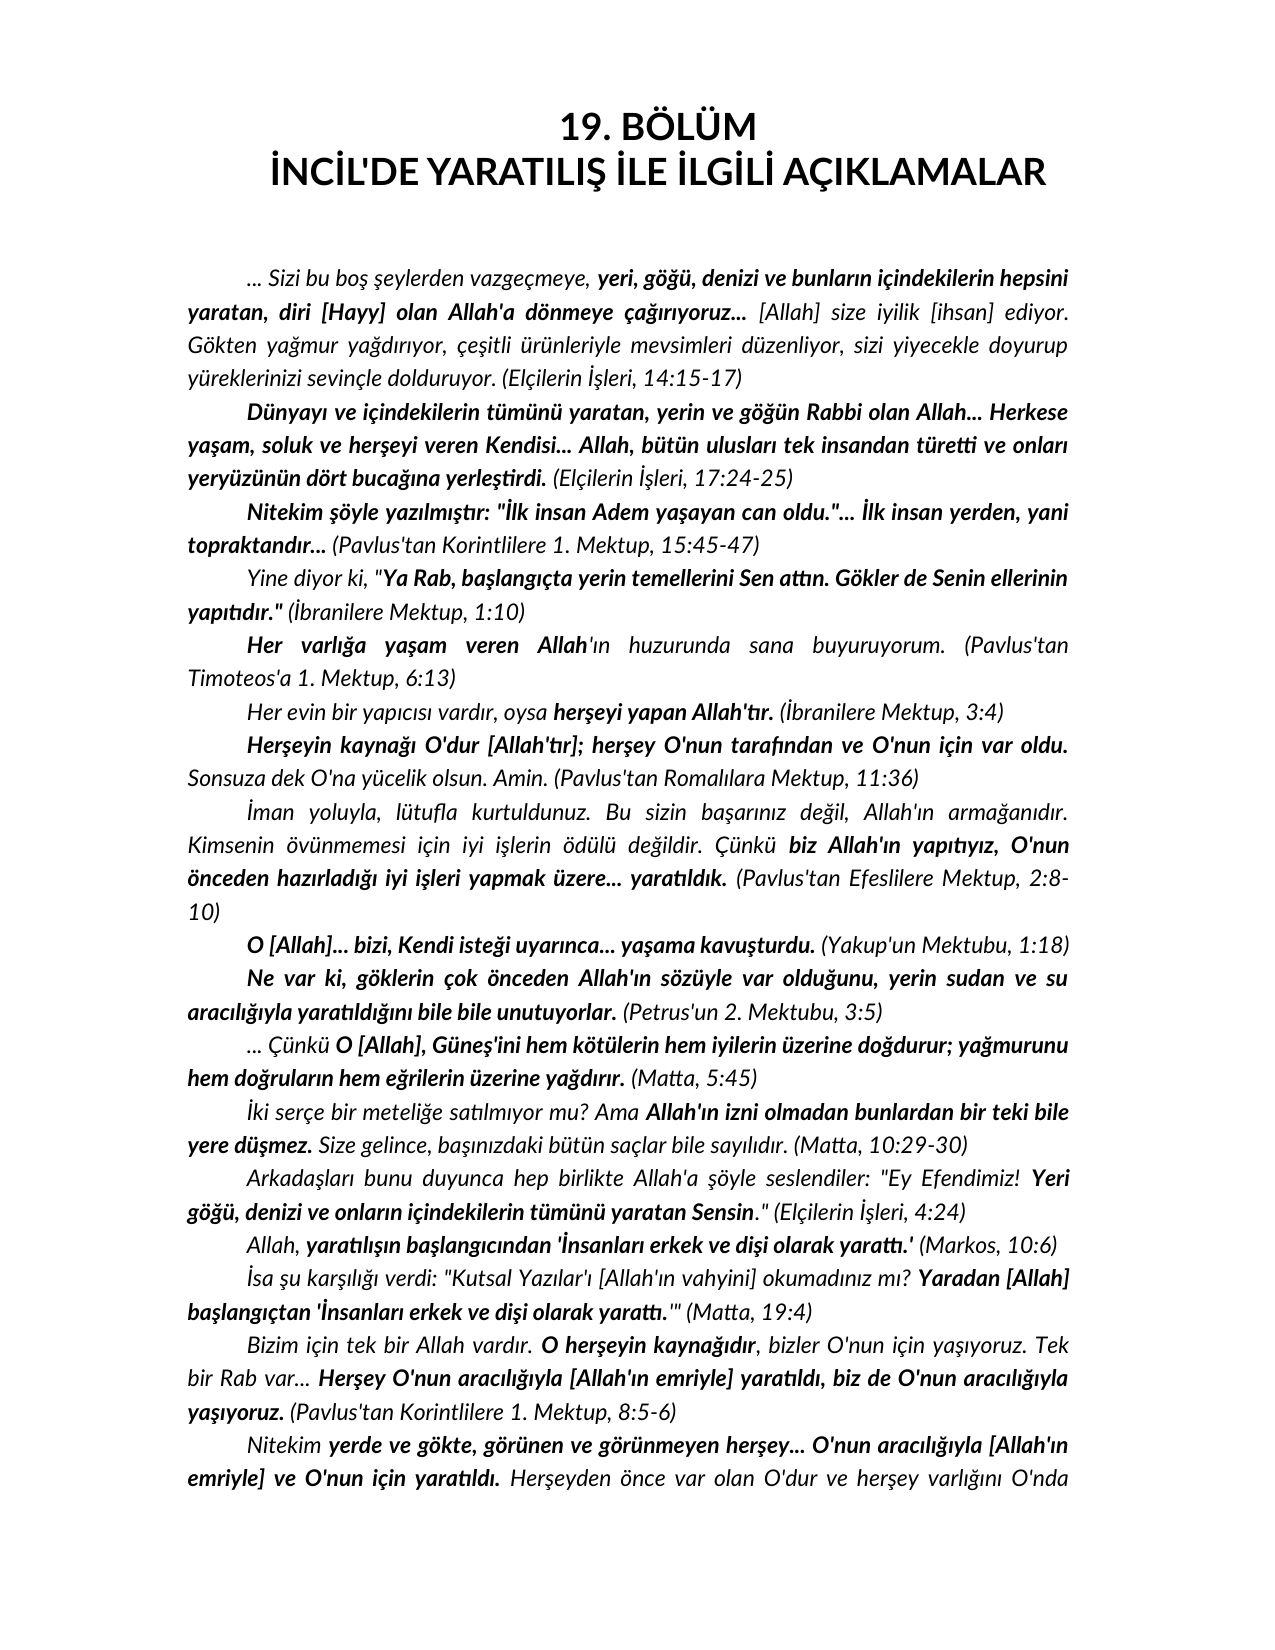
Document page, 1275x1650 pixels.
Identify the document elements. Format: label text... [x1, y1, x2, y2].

text Herşeyin kaynağı O'dur [Allah'tır]; herşey O'nun tarafından ve O'nun için var oldu. Sonsuza dek O'na yücelik olsun. Amin. (Pavlus'tan Romalılara Mektup, 11:36) [187, 727, 1070, 793]
text Her varlığa yaşam veren Allah'ın huzurunda sana buyuruyorum. (Pavlus'tan Timoteos'a 1. Mektup, 6:13) [187, 627, 1070, 693]
text İki serçe bir meteliğe satılmıyor mu? Ama Allah'ın izni olmadan bunlardan bir teki bile yere düşmez. Size gelince, başınızdaki bütün saçlar bile sayılıdır. (Matta, 10:29-30) [187, 1093, 1070, 1160]
text Arkadaşları bunu duyunca hep birlikte Allah'a şöyle seslendiler: "Ey Efendimiz! Yeri göğü, denizi ve onların içindekilerin tümünü yaratan Sensin." (Elçilerin İşleri, 4:24) [187, 1160, 1070, 1227]
text Her evin bir yapıcısı vardır, oysa herşeyi yapan Allah'tır. (İbranilere Mektup, 3:4) [187, 693, 1070, 727]
text Nitekim şöyle yazılmıştır: "İlk insan Adem yaşayan can oldu."... İlk insan yerden, yani topraktandır... (Pavlus'tan Korintlilere 1. Mektup, 15:45-47) [187, 493, 1070, 560]
text ... Sizi bu boş şeylerden vazgeçmeye, yeri, göğü, denizi ve bunların içindekilerin hepsini yaratan, diri [Hayy] olan Allah'a dönmeye çağırıyoruz... [Allah] size iyilik [ihsan] ediyor. Gökten yağmur yağdırıyor, çeşitli ürünleriyle mevsimleri düzenliyor, sizi yiyecekle doyurup yüreklerinizi sevinçle dolduruyor. (Elçilerin İşleri, 14:15-17) [187, 260, 1070, 393]
text Ne var ki, göklerin çok önceden Allah'ın sözüyle var olduğunu, yerin sudan ve su aracılığıyla yaratıldığını bile bile unutuyorlar. (Petrus'un 2. Mektubu, 3:5) [187, 960, 1070, 1027]
subtitle İNCİL'DE YARATILIŞ İLE İLGİLİ AÇIKLAMALAR [247, 148, 1070, 193]
subtitle 19. BÖLÜM [187, 103, 1070, 148]
text İman yoluyla, lütufla kurtuldunuz. Bu sizin başarınız değil, Allah'ın armağanıdır. Kimsenin övünmemesi için iyi işlerin ödülü değildir. Çünkü biz Allah'ın yapıtıyız, O'nun önceden hazırladığı iyi işleri yapmak üzere... yaratıldık. (Pavlus'tan Efeslilere Mektup, 2:8-10) [187, 793, 1070, 927]
text O [Allah]... bizi, Kendi isteği uyarınca... yaşama kavuşturdu. (Yakup'un Mektubu, 1:18) [187, 927, 1070, 960]
text Allah, yaratılışın başlangıcından 'İnsanları erkek ve dişi olarak yarattı.' (Markos, 10:6) [187, 1227, 1070, 1260]
text Bizim için tek bir Allah vardır. O herşeyin kaynağıdır, bizler O'nun için yaşıyoruz. Tek bir Rab var... Herşey O'nun aracılığıyla [Allah'ın emriyle] yaratıldı, biz de O'nun aracılığıyla yaşıyoruz. (Pavlus'tan Korintlilere 1. Mektup, 8:5-6) [187, 1327, 1070, 1427]
text Nitekim yerde ve gökte, görünen ve görünmeyen herşey... O'nun aracılığıyla [Allah'ın emriyle] ve O'nun için yaratıldı. Herşeyden önce var olan O'dur ve herşey varlığını O'nda [187, 1427, 1070, 1493]
text Dünyayı ve içindekilerin tümünü yaratan, yerin ve göğün Rabbi olan Allah... Herkese yaşam, soluk ve herşeyi veren Kendisi... Allah, bütün ulusları tek insandan türetti ve onları yeryüzünün dört bucağına yerleştirdi. (Elçilerin İşleri, 17:24-25) [187, 393, 1070, 493]
text ... Çünkü O [Allah], Güneş'ini hem kötülerin hem iyilerin üzerine doğdurur; yağmurunu hem doğruların hem eğrilerin üzerine yağdırır. (Matta, 5:45) [187, 1027, 1070, 1093]
text İsa şu karşılığı verdi: "Kutsal Yazılar'ı [Allah'ın vahyini] okumadınız mı? Yaradan [Allah] başlangıçtan 'İnsanları erkek ve dişi olarak yarattı.'" (Matta, 19:4) [187, 1260, 1070, 1327]
text Yine diyor ki, "Ya Rab, başlangıçta yerin temellerini Sen attın. Gökler de Senin ellerinin yapıtıdır." (İbranilere Mektup, 1:10) [187, 560, 1070, 627]
